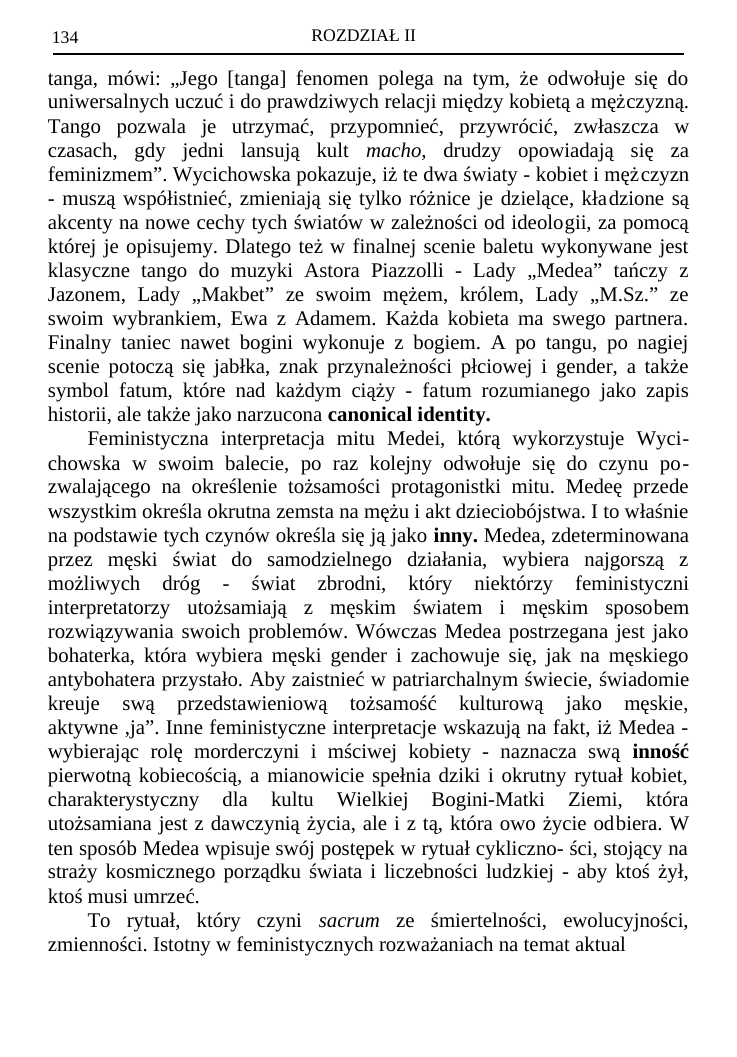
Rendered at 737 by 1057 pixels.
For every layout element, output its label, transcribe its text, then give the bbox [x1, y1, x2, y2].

text ROZDZIAŁ II [311, 25, 426, 45]
text 134 [52, 27, 84, 48]
text tanga, mówi: „Jego [tanga] fenomen polega na tym, że odwołuje się do uniwersalnych uczuć i do prawdziwych relacji między kobietą a męż­czyzną. Tango pozwala je utrzymać, przypomnieć, przywrócić, zwłasz­cza w czasach, gdy jedni lansują kult macho, drudzy opowiadają się za feminizmem”. Wycichowska pokazuje, iż te dwa światy - kobiet i męż­czyzn - muszą współistnieć, zmieniają się tylko różnice je dzielące, kła­dzione są akcenty na nowe cechy tych światów w zależności od ideolo­gii, za pomocą której je opisujemy. Dlatego też w finalnej scenie baletu wykonywane jest klasyczne tango do muzyki Astora Piazzolli - Lady „Medea” tańczy z Jazonem, Lady „Makbet” ze swoim mężem, królem, Lady „M.Sz.” ze swoim wybrankiem, Ewa z Adamem. Każda kobieta ma swego partnera. Finalny taniec nawet bogini wykonuje z bogiem. A po tangu, po nagiej scenie potoczą się jabłka, znak przynależności płciowej i gender, a także symbol fatum, które nad każdym ciąży - fa­tum rozumianego jako zapis historii, ale także jako narzucona canonical identity. [48, 65, 689, 426]
text Feministyczna interpretacja mitu Medei, którą wykorzystuje Wyci­chowska w swoim balecie, po raz kolejny odwołuje się do czynu po­zwalającego na określenie tożsamości protagonistki mitu. Medeę przede wszystkim określa okrutna zemsta na mężu i akt dzieciobójstwa. I to właśnie na podstawie tych czynów określa się ją jako inny. Medea, zde­terminowana przez męski świat do samodzielnego działania, wybiera najgorszą z możliwych dróg - świat zbrodni, który niektórzy femini­styczni interpretatorzy utożsamiają z męskim światem i męskim sposo­bem rozwiązywania swoich problemów. Wówczas Medea postrzegana jest jako bohaterka, która wybiera męski gender i zachowuje się, jak na męskiego antybohatera przystało. Aby zaistnieć w patriarchalnym świe­cie, świadomie kreuje swą przedstawieniową tożsamość kulturową jako męskie, aktywne ,ja”. Inne feministyczne interpretacje wskazują na fakt, iż Medea - wybierając rolę morderczyni i mściwej kobiety - naznacza swą inność pierwotną kobiecością, a mianowicie spełnia dziki i okrutny rytuał kobiet, charakterystyczny dla kultu Wielkiej Bogini-Matki Ziemi, która utożsamiana jest z dawczynią życia, ale i z tą, która owo życie od­biera. W ten sposób Medea wpisuje swój postępek w rytuał cykliczno- ści, stojący na straży kosmicznego porządku świata i liczebności ludz­kiej - aby ktoś żył, ktoś musi umrzeć. [48, 426, 689, 908]
text To rytuał, który czyni sacrum ze śmiertelności, ewolucyjności, zmienności. Istotny w feministycznych rozważaniach na temat aktual­ [48, 908, 689, 956]
